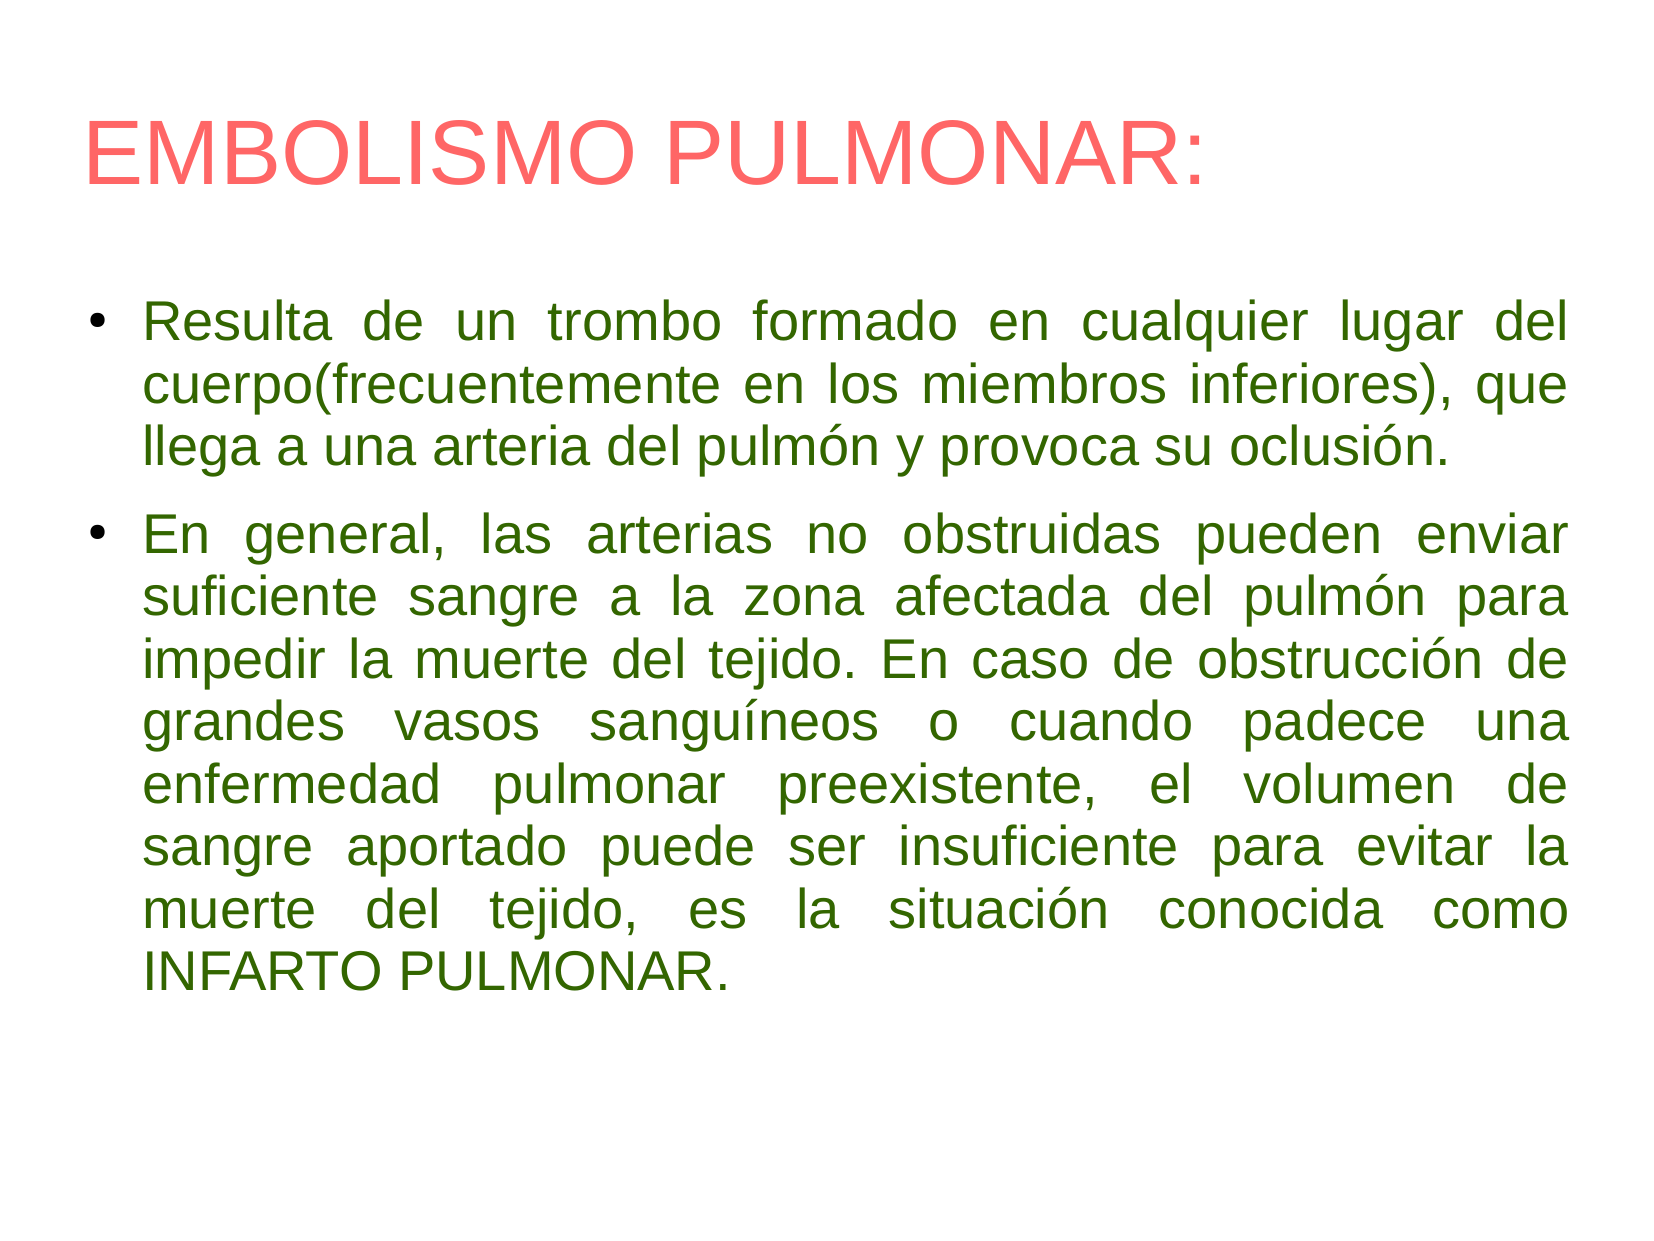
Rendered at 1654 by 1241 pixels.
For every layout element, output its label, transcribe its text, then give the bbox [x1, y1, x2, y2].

title EMBOLISMO PULMONAR: [82, 49, 1571, 257]
list Resulta de un trombo formado en cualquier lugar del cuerpo(frecuentemente en los miembros inferiores), que llega a una arteria del pulmón y provoca su oclusión. En general, las arterias no obstruidas pueden enviar suficiente sangre a la zona afectada del pulmón para impedir la muerte del tejido. En caso de obstrucción de grandes vasos sanguíneos o cuando padece una enfermedad pulmonar preexistente, el volumen de sangre aportado puede ser insuficiente para evitar la muerte del tejido, es la situación conocida como INFARTO PULMONAR. [82, 290, 1571, 1010]
